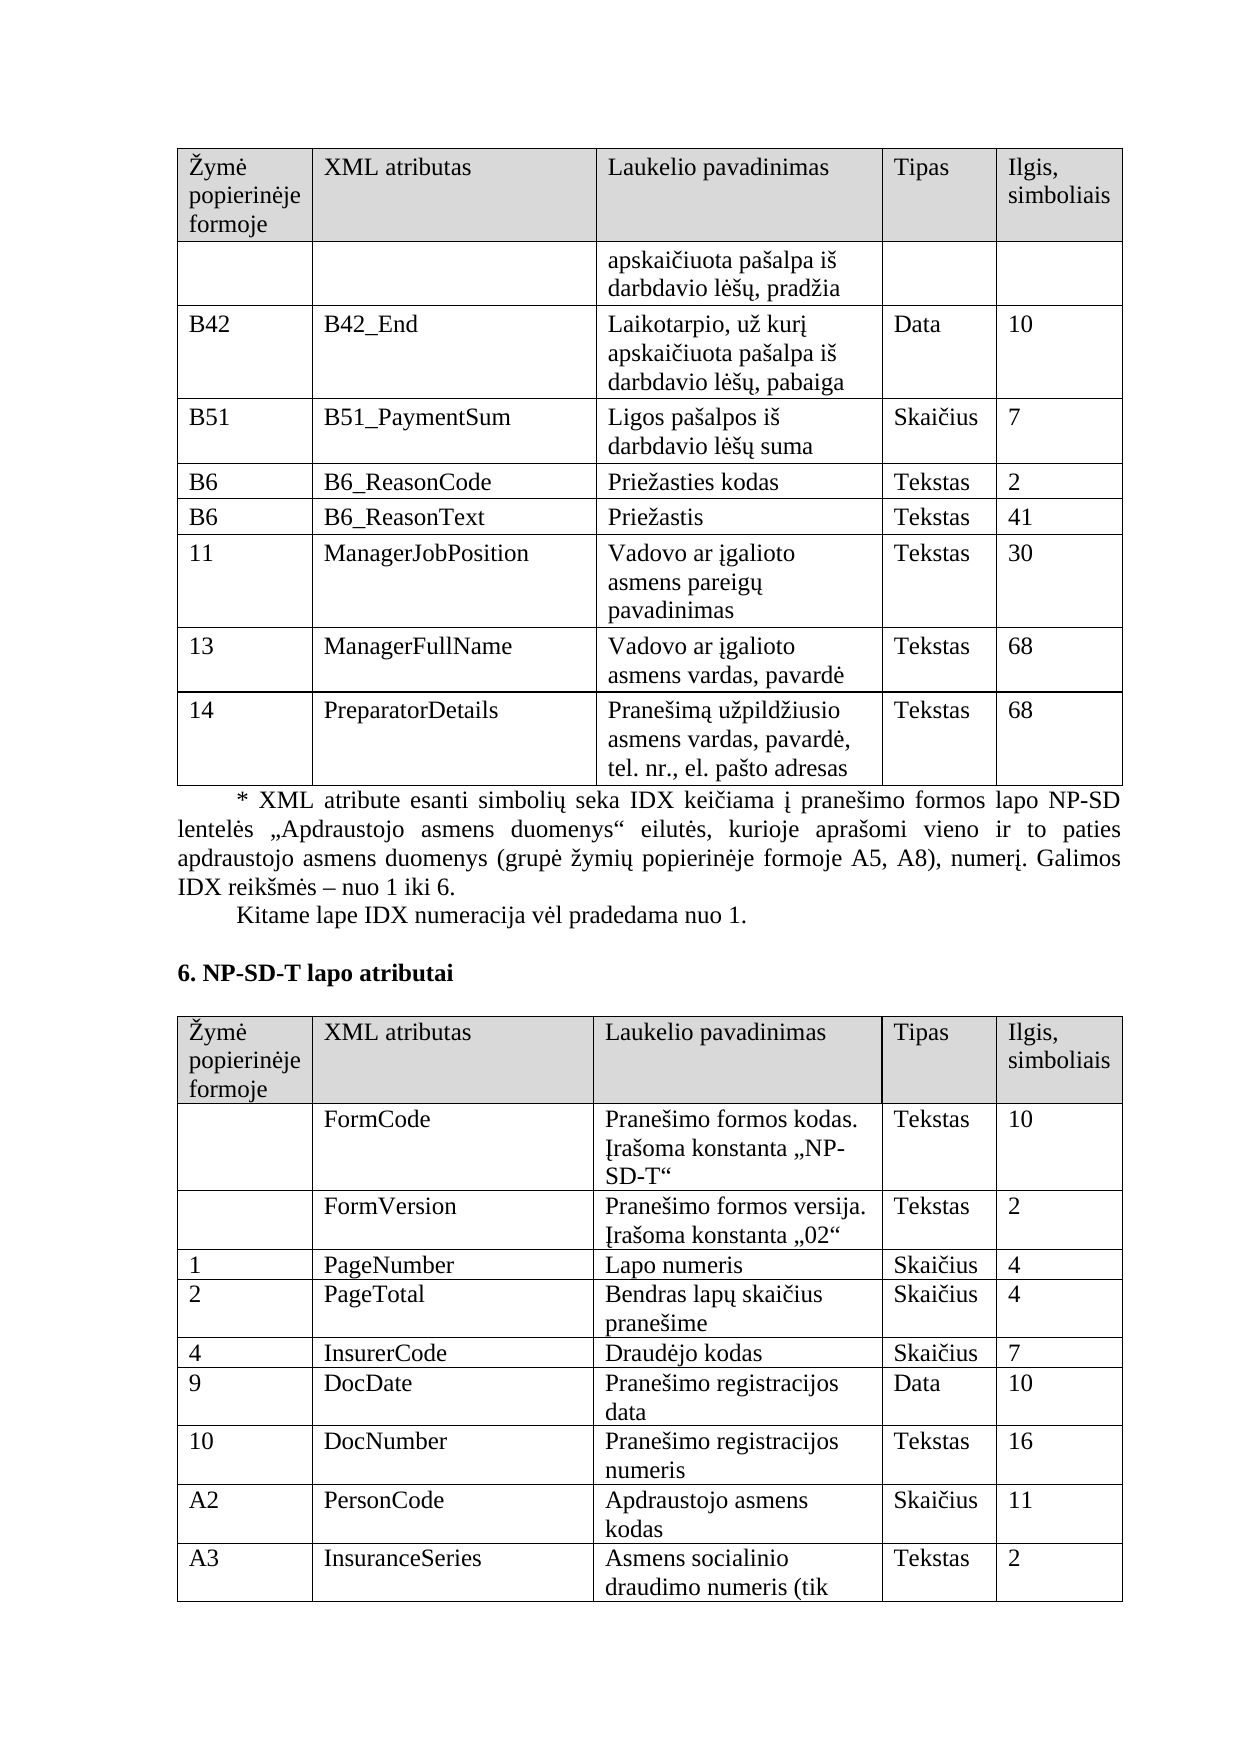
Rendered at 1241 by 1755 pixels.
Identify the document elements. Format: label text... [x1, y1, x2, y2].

table_cell apskaičiuota pašalpa iš darbdavio lėšų, pradžia [597, 242, 882, 305]
table_cell Asmens socialinio draudimo numeris (tik [594, 1544, 882, 1601]
table_cell 11 [178, 535, 312, 627]
text 6. NP-SD-T lapo atributai [177, 958, 1122, 987]
table_cell Tekstas [883, 693, 996, 784]
table_cell Skaičius [883, 1250, 996, 1278]
table_header Laukelio pavadinimas [597, 149, 882, 241]
text Kitame lape IDX numeracija vėl pradedama nuo 1. [177, 901, 1122, 929]
table_cell Pranešimo registracijos data [594, 1368, 882, 1425]
table_cell Tekstas [883, 464, 996, 498]
text * XML atribute esanti simbolių seka IDX keičiama į pranešimo formos lapo NP-SD lentelės „Apdraustojo asmens duomenys“ eilutės, kurioje aprašomi vieno ir to paties apdraustojo asmens duomenys (grupė žymių popierinėje formoje A5, A8), numerį. Galimos IDX reikšmės – nuo 1 iki 6. [177, 786, 1122, 901]
table_header Ilgis, simboliais [997, 149, 1122, 241]
table_cell Pranešimo registracijos numeris [594, 1426, 882, 1484]
table_cell B51_PaymentSum [313, 399, 596, 463]
table_cell Data [883, 1368, 996, 1425]
table_cell 68 [997, 628, 1122, 691]
table_cell [313, 242, 596, 305]
table_cell Skaičius [883, 1338, 996, 1367]
table_cell ManagerFullName [313, 628, 596, 691]
table_cell Ligos pašalpos iš darbdavio lėšų suma [597, 399, 882, 463]
table_header Tipas [883, 149, 996, 241]
table_cell Pranešimą užpildžiusio asmens vardas, pavardė, tel. nr., el. pašto adresas [597, 693, 882, 784]
table_cell [178, 1191, 312, 1249]
table_cell DocNumber [313, 1426, 593, 1484]
table_cell FormCode [313, 1104, 593, 1190]
table_cell A2 [178, 1485, 312, 1542]
table_cell 4 [997, 1250, 1122, 1278]
table_cell [997, 242, 1122, 305]
table_cell Data [883, 306, 996, 398]
table_header Žymė popierinėje formoje [178, 149, 312, 241]
table_cell 9 [178, 1368, 312, 1425]
table_cell 10 [997, 1104, 1122, 1190]
table_cell 14 [178, 693, 312, 784]
table_cell 68 [997, 693, 1122, 784]
table_cell InsuranceSeries [313, 1544, 593, 1601]
table_cell B51 [178, 399, 312, 463]
table_header Ilgis, simboliais [997, 1017, 1122, 1103]
table_header XML atributas [313, 1017, 593, 1103]
table_cell B6_ReasonText [313, 499, 596, 534]
table_cell 1 [178, 1250, 312, 1278]
table_cell [883, 242, 996, 305]
table_cell Pranešimo formos versija. Įrašoma konstanta „02“ [594, 1191, 882, 1249]
table_cell 7 [997, 399, 1122, 463]
table_cell 11 [997, 1485, 1122, 1542]
table_cell InsurerCode [313, 1338, 593, 1367]
table_cell B6_ReasonCode [313, 464, 596, 498]
table_cell 7 [997, 1338, 1122, 1367]
table_cell Vadovo ar įgalioto asmens vardas, pavardė [597, 628, 882, 691]
table_cell ManagerJobPosition [313, 535, 596, 627]
table_header Tipas [883, 1017, 996, 1103]
table_cell Tekstas [883, 1191, 996, 1249]
table_cell 2 [997, 464, 1122, 498]
table_cell 2 [997, 1544, 1122, 1601]
table_cell Tekstas [883, 1544, 996, 1601]
table_cell 2 [997, 1191, 1122, 1249]
table_cell Laikotarpio, už kurį apskaičiuota pašalpa iš darbdavio lėšų, pabaiga [597, 306, 882, 398]
table_cell Vadovo ar įgalioto asmens pareigų pavadinimas [597, 535, 882, 627]
table_cell Priežastis [597, 499, 882, 534]
table_cell 10 [997, 306, 1122, 398]
table_cell Priežasties kodas [597, 464, 882, 498]
table_cell Skaičius [883, 1280, 996, 1337]
table_cell 13 [178, 628, 312, 691]
table_header XML atributas [313, 149, 596, 241]
table_cell 30 [997, 535, 1122, 627]
table_cell 4 [997, 1280, 1122, 1337]
table_cell Draudėjo kodas [594, 1338, 882, 1367]
table_cell [178, 242, 312, 305]
table_cell PageTotal [313, 1280, 593, 1337]
table_cell B42 [178, 306, 312, 398]
table_cell Tekstas [883, 1104, 996, 1190]
table_cell FormVersion [313, 1191, 593, 1249]
table_cell B6 [178, 464, 312, 498]
table_cell Tekstas [883, 535, 996, 627]
table_header Žymė popierinėje formoje [178, 1017, 312, 1103]
table_cell Skaičius [883, 1485, 996, 1542]
table_cell Tekstas [883, 628, 996, 691]
table_cell PersonCode [313, 1485, 593, 1542]
table_cell Tekstas [883, 499, 996, 534]
table_cell Pranešimo formos kodas. Įrašoma konstanta „NP-SD-T“ [594, 1104, 882, 1190]
table_header Laukelio pavadinimas [594, 1017, 881, 1103]
table_cell B42_End [313, 306, 596, 398]
table_cell 16 [997, 1426, 1122, 1484]
table_cell Bendras lapų skaičius pranešime [594, 1280, 882, 1337]
table_cell 10 [178, 1426, 312, 1484]
table_cell B6 [178, 499, 312, 534]
table_cell PreparatorDetails [313, 693, 596, 784]
table_cell 2 [178, 1280, 312, 1337]
table_cell Lapo numeris [594, 1250, 882, 1278]
table_cell 4 [178, 1338, 312, 1367]
table_cell PageNumber [313, 1250, 593, 1278]
table_cell 41 [997, 499, 1122, 534]
table_cell Tekstas [883, 1426, 996, 1484]
table_cell 10 [997, 1368, 1122, 1425]
table_cell Skaičius [883, 399, 996, 463]
table_cell A3 [178, 1544, 312, 1601]
table_cell Apdraustojo asmens kodas [594, 1485, 882, 1542]
table_cell DocDate [313, 1368, 593, 1425]
table_cell [178, 1104, 312, 1190]
